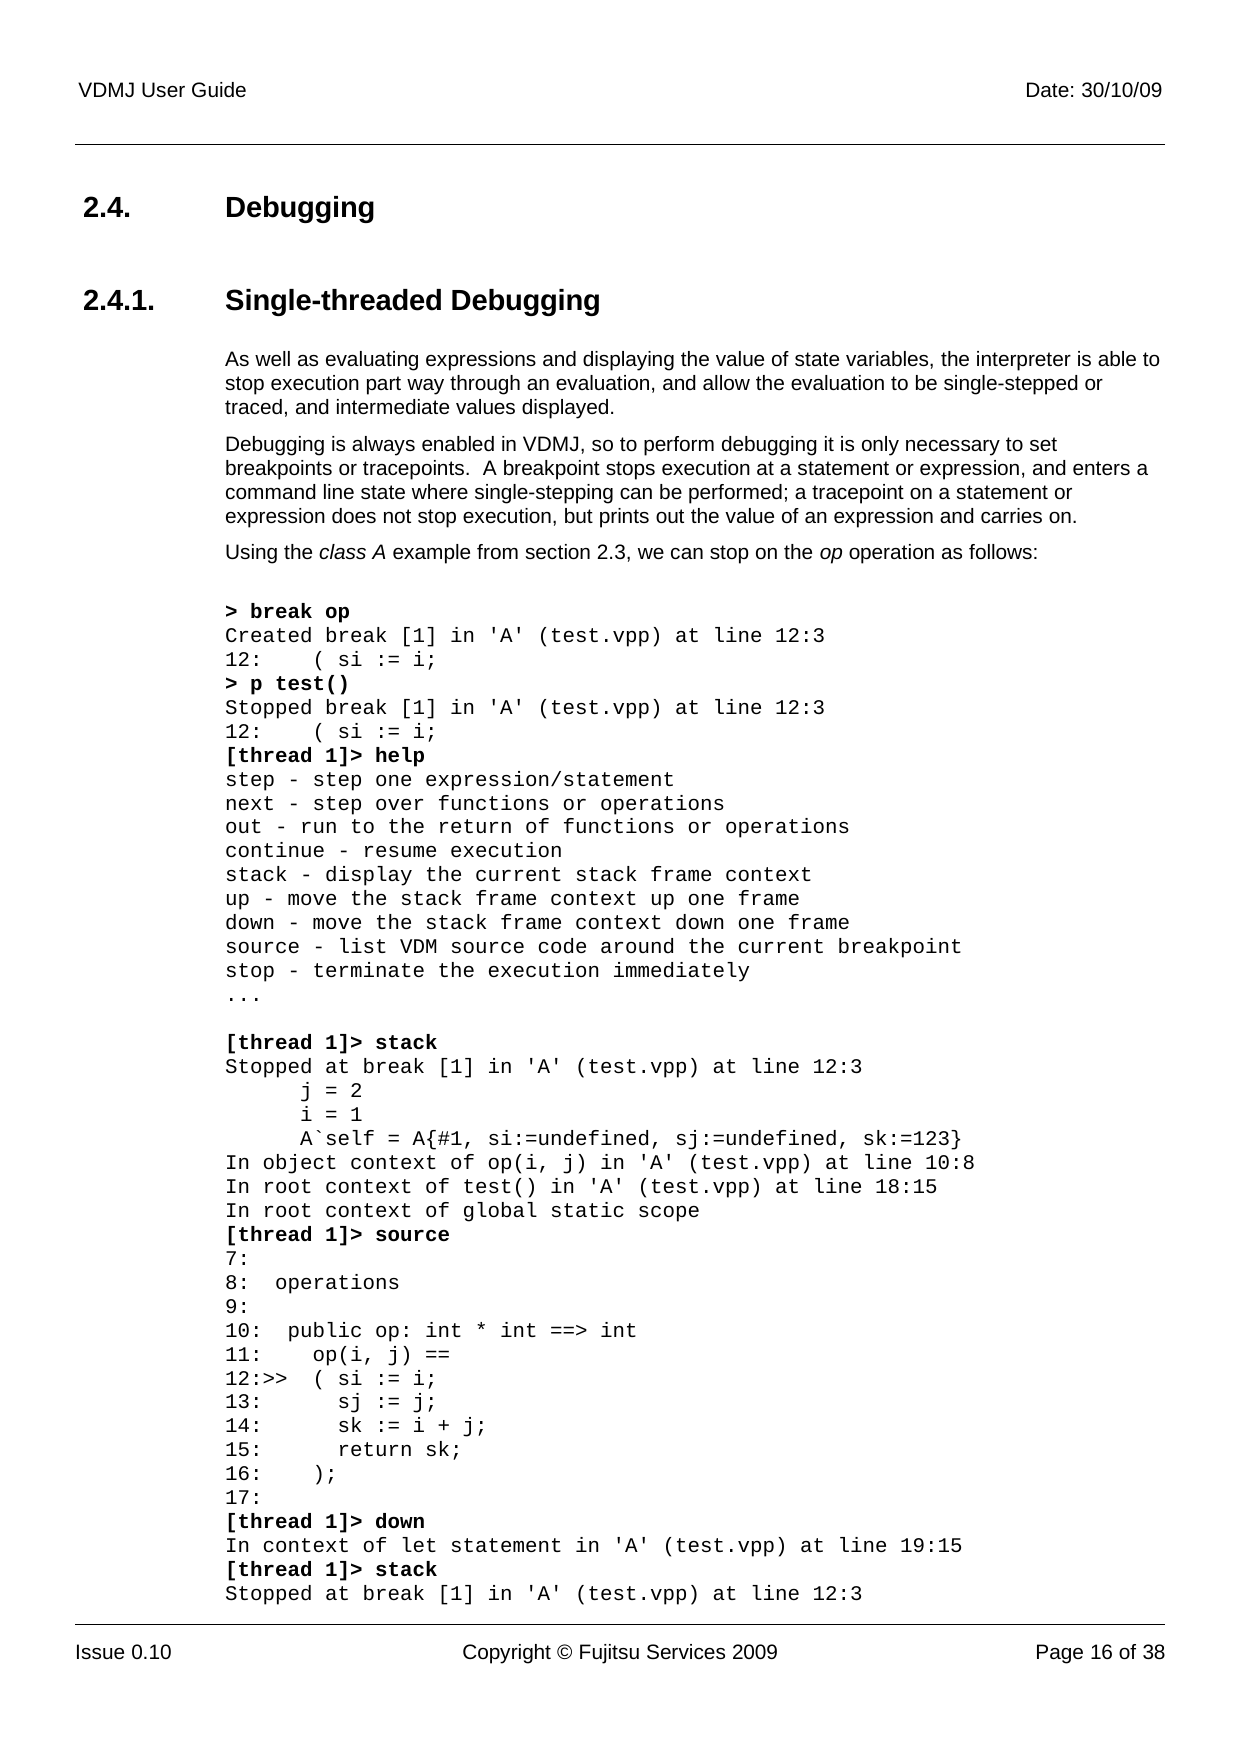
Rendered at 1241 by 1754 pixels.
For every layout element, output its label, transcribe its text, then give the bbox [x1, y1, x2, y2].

text In object context of op(i, j) in 'A' (test.vpp) at line 10:8 [225, 1152, 1165, 1176]
text continue - resume execution [225, 840, 1165, 864]
subtitle Single-threaded Debugging [75, 283, 1165, 317]
text up - move the stack frame context up one frame [225, 888, 1165, 912]
text 12: ( si := i; [225, 721, 1165, 744]
text source - list VDM source code around the current breakpoint [225, 936, 1165, 960]
subtitle Debugging [75, 190, 1165, 223]
text ... [225, 984, 1165, 1008]
text 17: [225, 1487, 1165, 1511]
text A`self = A{#1, si:=undefined, sj:=undefined, sk:=123} [225, 1128, 1165, 1152]
text In context of let statement in 'A' (test.vpp) at line 19:15 [225, 1535, 1165, 1559]
text stack - display the current stack frame context [225, 864, 1165, 888]
text Stopped at break [1] in 'A' (test.vpp) at line 12:3 [225, 1056, 1165, 1080]
text Stopped break [1] in 'A' (test.vpp) at line 12:3 [225, 697, 1165, 721]
text 13: sj := j; [225, 1391, 1165, 1415]
text [thread 1]> source [225, 1224, 1165, 1248]
text down - move the stack frame context down one frame [225, 912, 1165, 936]
text In root context of global static scope [225, 1200, 1165, 1224]
text 7: [225, 1248, 1165, 1272]
text As well as evaluating expressions and displaying the value of state variables, the interpreter is able to stop execution part way through an evaluation, and allow the evaluation to be single-stepped or traced, and intermediate values displayed. [225, 347, 1165, 419]
text 9: [225, 1296, 1165, 1319]
text [thread 1]> help [225, 744, 1165, 768]
text next - step over functions or operations [225, 792, 1165, 816]
text In root context of test() in 'A' (test.vpp) at line 18:15 [225, 1176, 1165, 1200]
text [thread 1]> stack [225, 1559, 1165, 1583]
text 10: public op: int * int ==> int [225, 1319, 1165, 1343]
text 14: sk := i + j; [225, 1415, 1165, 1439]
text j = 2 [225, 1080, 1165, 1104]
text 8: operations [225, 1272, 1165, 1296]
text [thread 1]> down [225, 1511, 1165, 1535]
text 16: ); [225, 1463, 1165, 1487]
text stop - terminate the execution immediately [225, 960, 1165, 984]
text out - run to the return of functions or operations [225, 816, 1165, 840]
text Debugging is always enabled in VDMJ, so to perform debugging it is only necessary to set breakpoints or tracepoints. A breakpoint stops execution at a statement or expression, and enters a command line state where single-stepping can be performed; a tracepoint on a statement or expression does not stop execution, but prints out the value of an expression and carries on. [225, 431, 1165, 528]
text 12:>> ( si := i; [225, 1367, 1165, 1391]
text > break op [225, 601, 1165, 625]
text 11: op(i, j) == [225, 1343, 1165, 1367]
text i = 1 [225, 1104, 1165, 1128]
text [thread 1]> stack [225, 1032, 1165, 1056]
text Created break [1] in 'A' (test.vpp) at line 12:3 [225, 625, 1165, 649]
text 15: return sk; [225, 1439, 1165, 1463]
text Stopped at break [1] in 'A' (test.vpp) at line 12:3 [225, 1583, 1165, 1607]
text > p test() [225, 673, 1165, 697]
text Using the class A example from section 2.3, we can stop on the op operation as follows: [225, 540, 1165, 564]
text step - step one expression/statement [225, 768, 1165, 792]
text 12: ( si := i; [225, 649, 1165, 673]
